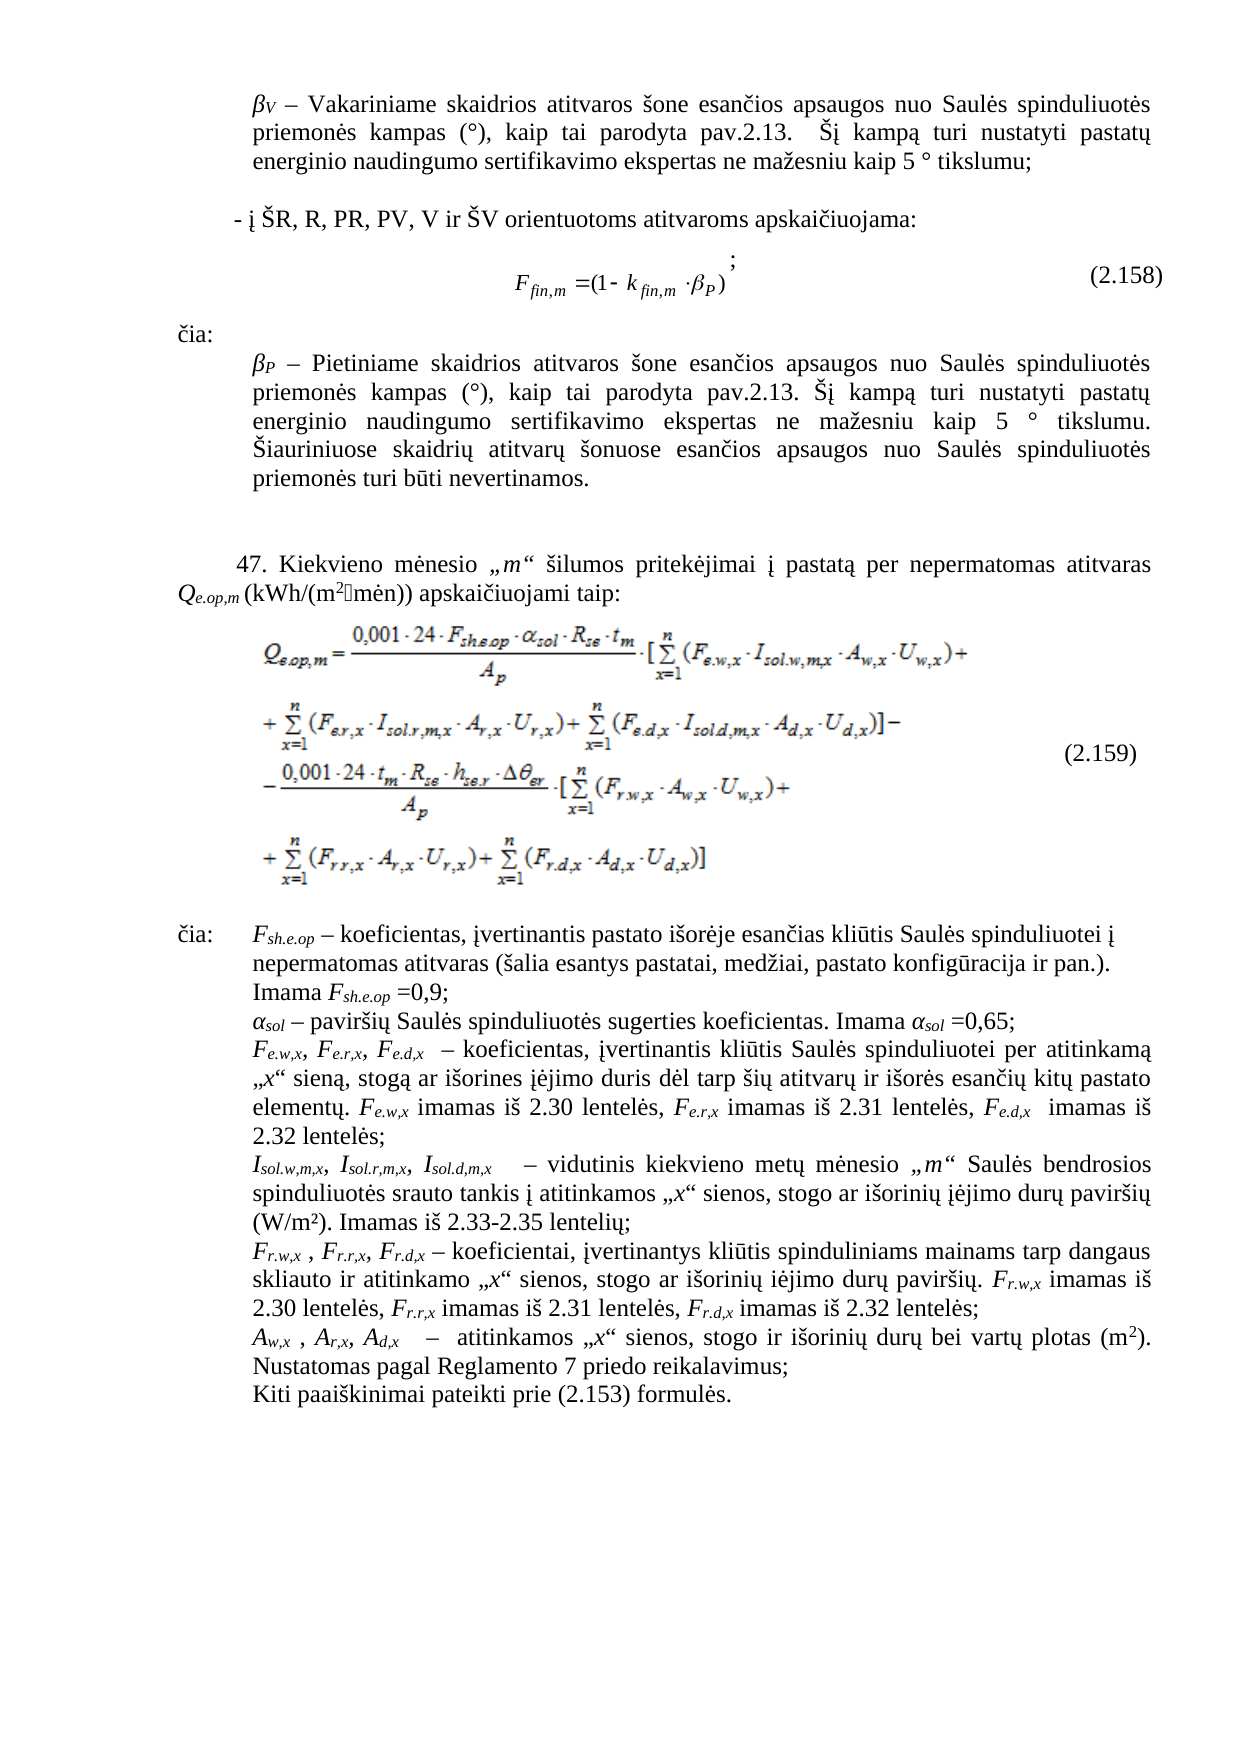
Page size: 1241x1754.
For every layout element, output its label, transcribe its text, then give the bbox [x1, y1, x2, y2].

text - į ŠR, R, PR, PV, V ir ŠV orientuotoms atitvaroms apskaičiuojama: [177, 204, 1152, 232]
table_header (2.159) [1049, 614, 1152, 891]
text Isol.w,m,x, Isol.r,m,x, Isol.d,m,x – vidutinis kiekvieno metų mėnesio „m“ Saulės bendrosios spinduliuotės srauto tankis į atitinkamos „x“ sienos, stogo ar išorinių įėjimo durų paviršių (W/m²). Imamas iš 2.33-2.35 lentelių; [252, 1149, 1152, 1236]
text čia: [177, 319, 1152, 348]
table_header [177, 614, 259, 891]
text čia: Fsh.e.op – koeficientas, įvertinantis pastato išorėje esančias kliūtis Saulės spinduliuotei į nepermatomas atitvaras (šalia esantys pastatai, medžiai, pastato konfigūracija ir pan.). Imama Fsh.e.op =0,9; [177, 919, 1152, 1006]
text αsol – paviršių Saulės spinduliuotės sugerties koeficientas. Imama αsol =0,65; [252, 1006, 1152, 1034]
text βP – Pietiniame skaidrios atitvaros šone esančios apsaugos nuo Saulės spinduliuotės priemonės kampas (°), kaip tai parodyta pav.2.13. Šį kampą turi nustatyti pastatų energinio naudingumo sertifikavimo ekspertas ne mažesniu kaip 5 ° tikslumu. Šiauriniuose skaidrių atitvarų šonuose esančios apsaugos nuo Saulės spinduliuotės priemonės turi būti nevertinamos. [252, 348, 1152, 492]
text Fr.w,x , Fr.r,x, Fr.d,x – koeficientai, įvertinantys kliūtis spinduliniams mainams tarp dangaus skliauto ir atitinkamo „x“ sienos, stogo ar išorinių iėjimo durų paviršių. Fr.w,x imamas iš 2.30 lentelės, Fr.r,x imamas iš 2.31 lentelės, Fr.d,x imamas iš 2.32 lentelės; [252, 1236, 1152, 1322]
table_header ; [177, 233, 1070, 319]
text 47. Kiekvieno mėnesio „m“ šilumos pritekėjimai į pastatą per nepermatomas atitvaras Qe.op,m (kWh/(m2mėn)) apskaičiuojami taip: [177, 549, 1152, 607]
table_header [968, 614, 1049, 891]
text Kiti paaiškinimai pateikti prie (2.153) formulės. [252, 1379, 1152, 1408]
text Aw,x , Ar,x, Ad,x – atitinkamos „x“ sienos, stogo ir išorinių durų bei vartų plotas (m2). Nustatomas pagal Reglamento 7 priedo reikalavimus; [252, 1322, 1152, 1379]
text Fe.w,x, Fe.r,x, Fe.d,x – koeficientas, įvertinantis kliūtis Saulės spinduliuotei per atitinkamą „x“ sieną, stogą ar išorines įėjimo duris dėl tarp šių atitvarų ir išorės esančių kitų pastato elementų. Fe.w,x imamas iš 2.30 lentelės, Fe.r,x imamas iš 2.31 lentelės, Fe.d,x imamas iš 2.32 lentelės; [252, 1034, 1152, 1149]
text βV – Vakariniame skaidrios atitvaros šone esančios apsaugos nuo Saulės spinduliuotės priemonės kampas (°), kaip tai parodyta pav.2.13. Šį kampą turi nustatyti pastatų energinio naudingumo sertifikavimo ekspertas ne mažesniu kaip 5 ° tikslumu; [252, 89, 1152, 175]
table_header (2.158) [1070, 233, 1174, 319]
